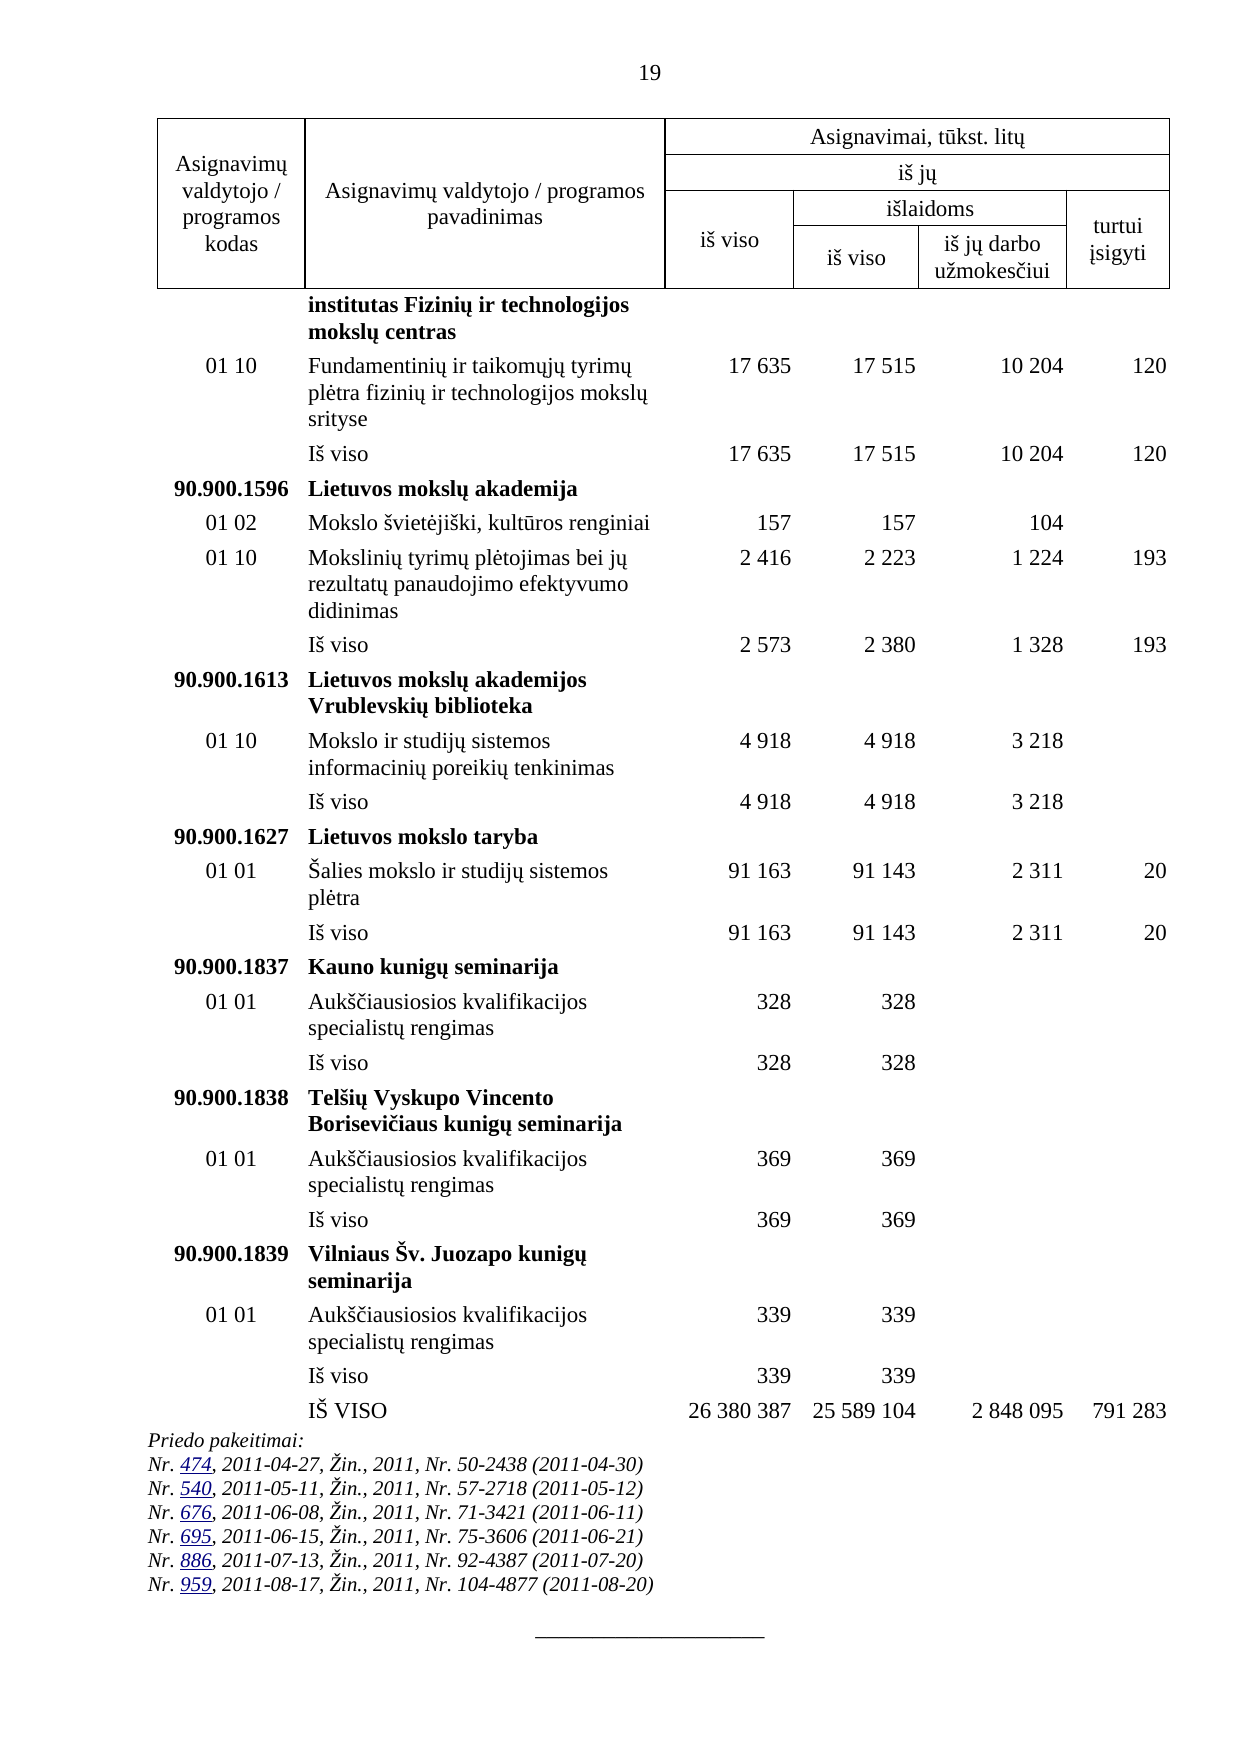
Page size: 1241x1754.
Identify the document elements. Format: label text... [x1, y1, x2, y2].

table_cell [794, 1236, 918, 1297]
table_cell 104 [919, 505, 1066, 540]
table_cell 157 [665, 505, 794, 540]
table_cell 01 01 [158, 1141, 305, 1202]
table_cell [1066, 662, 1169, 723]
table_cell 328 [794, 984, 918, 1045]
table_cell 1 328 [919, 627, 1066, 662]
table_cell Aukščiausiosios kvalifikacijos specialistų rengimas [305, 1141, 665, 1202]
table_cell institutas Fizinių ir technologijos mokslų centras [305, 289, 665, 348]
text Nr. 474, 2011-04-27, Žin., 2011, Nr. 50-2438 (2011-04-30) [148, 1452, 1152, 1476]
table_cell 17 515 [794, 436, 918, 471]
table_cell 339 [665, 1298, 794, 1358]
table_cell 91 163 [665, 915, 794, 949]
table_cell [158, 1393, 305, 1428]
table_cell 91 163 [665, 854, 794, 914]
table_cell 01 01 [158, 1298, 305, 1358]
table_cell 4 918 [665, 784, 794, 819]
table_cell Mokslinių tyrimų plėtojimas bei jų rezultatų panaudojimo efektyvumo didinimas [305, 540, 665, 627]
table_cell 369 [794, 1202, 918, 1236]
table_cell [158, 1359, 305, 1393]
table_cell [794, 949, 918, 984]
table_cell Iš viso [305, 784, 665, 819]
table_cell [1066, 784, 1169, 819]
table_cell Šalies mokslo ir studijų sistemos plėtra [305, 854, 665, 914]
table_cell 01 10 [158, 349, 305, 436]
table_cell 369 [665, 1141, 794, 1202]
table_cell 120 [1066, 436, 1169, 471]
table_cell Iš viso [305, 1359, 665, 1393]
table_cell turtui įsigyti [1067, 191, 1169, 287]
table_cell Iš viso [305, 1202, 665, 1236]
table_cell [1066, 1236, 1169, 1297]
table_cell [1066, 984, 1169, 1045]
table_header Asignavimų valdytojo / programos pavadinimas [306, 119, 664, 287]
table_cell [1066, 471, 1169, 505]
table_cell [919, 471, 1066, 505]
table_cell [919, 984, 1066, 1045]
table_cell 3 218 [919, 723, 1066, 784]
table_header Asignavimų valdytojo / programos kodas [158, 119, 304, 287]
table_cell 339 [665, 1359, 794, 1393]
table_cell 10 204 [919, 436, 1066, 471]
table_cell 339 [794, 1359, 918, 1393]
text Nr. 886, 2011-07-13, Žin., 2011, Nr. 92-4387 (2011-07-20) [148, 1548, 1152, 1572]
table_cell Telšių Vyskupo Vincento Borisevičiaus kunigų seminarija [305, 1080, 665, 1141]
table_cell 328 [665, 1045, 794, 1079]
table_cell 339 [794, 1298, 918, 1358]
table_cell 90.900.1627 [158, 819, 305, 853]
table_cell Lietuvos mokslų akademijos Vrublevskių biblioteka [305, 662, 665, 723]
table_cell 791 283 [1066, 1393, 1169, 1428]
table_cell 91 143 [794, 854, 918, 914]
table_cell iš viso [794, 226, 918, 287]
text Nr. 695, 2011-06-15, Žin., 2011, Nr. 75-3606 (2011-06-21) [148, 1524, 1152, 1548]
table_cell 90.900.1838 [158, 1080, 305, 1141]
table_cell 4 918 [794, 784, 918, 819]
table_cell 17 515 [794, 349, 918, 436]
table_cell [1066, 1298, 1169, 1358]
table_cell [665, 819, 794, 853]
table_cell 193 [1066, 540, 1169, 627]
table_cell [794, 662, 918, 723]
table_cell [158, 289, 305, 348]
text Nr. 959, 2011-08-17, Žin., 2011, Nr. 104-4877 (2011-08-20) [148, 1572, 1152, 1596]
table_cell [919, 289, 1066, 348]
table_cell [1066, 505, 1169, 540]
table_cell 01 10 [158, 540, 305, 627]
table_cell [1066, 1141, 1169, 1202]
table_cell [158, 1045, 305, 1079]
table_cell Iš viso [305, 1045, 665, 1079]
table_cell 01 01 [158, 984, 305, 1045]
table_cell 26 380 387 [665, 1393, 794, 1428]
table_cell 20 [1066, 915, 1169, 949]
table_cell [1066, 819, 1169, 853]
table_cell iš jų [666, 155, 1169, 189]
table_cell [665, 1080, 794, 1141]
table_cell [665, 1236, 794, 1297]
table_cell IŠ VISO [305, 1393, 665, 1428]
table_cell [919, 1236, 1066, 1297]
table_cell 10 204 [919, 349, 1066, 436]
table_cell [919, 1080, 1066, 1141]
table_header Asignavimai, tūkst. litų [666, 119, 1169, 154]
table_cell Lietuvos mokslo taryba [305, 819, 665, 853]
table_cell 4 918 [794, 723, 918, 784]
table_cell Lietuvos mokslų akademija [305, 471, 665, 505]
text Nr. 540, 2011-05-11, Žin., 2011, Nr. 57-2718 (2011-05-12) [148, 1476, 1152, 1500]
table_cell 90.900.1613 [158, 662, 305, 723]
table_cell 369 [665, 1202, 794, 1236]
table_cell [665, 662, 794, 723]
table_cell 2 848 095 [919, 1393, 1066, 1428]
table_cell 2 223 [794, 540, 918, 627]
table_cell [919, 1298, 1066, 1358]
table_cell [919, 1359, 1066, 1393]
table_cell Mokslo švietėjiški, kultūros renginiai [305, 505, 665, 540]
table_cell 17 635 [665, 436, 794, 471]
table_cell 120 [1066, 349, 1169, 436]
table_cell iš viso [666, 191, 793, 287]
table_cell Iš viso [305, 627, 665, 662]
table_cell [919, 819, 1066, 853]
table_cell [1066, 949, 1169, 984]
table_cell Aukščiausiosios kvalifikacijos specialistų rengimas [305, 984, 665, 1045]
table_cell 4 918 [665, 723, 794, 784]
table_cell iš jų darbo užmokesčiui [919, 226, 1066, 287]
table_cell [1066, 1359, 1169, 1393]
table_cell [1066, 1045, 1169, 1079]
table_cell [158, 1202, 305, 1236]
table_cell [665, 949, 794, 984]
table_cell 90.900.1839 [158, 1236, 305, 1297]
table_cell [794, 289, 918, 348]
table_cell [158, 784, 305, 819]
table_cell 193 [1066, 627, 1169, 662]
table_cell 01 02 [158, 505, 305, 540]
table_cell [158, 915, 305, 949]
table_cell [919, 662, 1066, 723]
table_cell 90.900.1596 [158, 471, 305, 505]
text Nr. 676, 2011-06-08, Žin., 2011, Nr. 71-3421 (2011-06-11) [148, 1500, 1152, 1524]
table_cell 01 01 [158, 854, 305, 914]
table_cell 2 311 [919, 854, 1066, 914]
table_cell 25 589 104 [794, 1393, 918, 1428]
table_cell [919, 1141, 1066, 1202]
table_cell 90.900.1837 [158, 949, 305, 984]
table_cell 2 311 [919, 915, 1066, 949]
table_cell [1066, 289, 1169, 348]
table_cell 328 [794, 1045, 918, 1079]
table_cell Mokslo ir studijų sistemos informacinių poreikių tenkinimas [305, 723, 665, 784]
table_cell 2 416 [665, 540, 794, 627]
table_cell 3 218 [919, 784, 1066, 819]
table_cell 328 [665, 984, 794, 1045]
table_cell 91 143 [794, 915, 918, 949]
table_cell 20 [1066, 854, 1169, 914]
table_cell [1066, 1080, 1169, 1141]
table_cell [794, 1080, 918, 1141]
table_cell 369 [794, 1141, 918, 1202]
table_cell [1066, 1202, 1169, 1236]
table_cell Fundamentinių ir taikomųjų tyrimų plėtra fizinių ir technologijos mokslų srityse [305, 349, 665, 436]
table_cell Iš viso [305, 436, 665, 471]
table_cell [919, 1202, 1066, 1236]
table_cell Aukščiausiosios kvalifikacijos specialistų rengimas [305, 1298, 665, 1358]
text –––––––––––––––––––– [148, 1623, 1152, 1649]
table_cell [158, 436, 305, 471]
table_cell [794, 471, 918, 505]
table_cell [158, 627, 305, 662]
table_cell 17 635 [665, 349, 794, 436]
table_cell 157 [794, 505, 918, 540]
table_cell 2 380 [794, 627, 918, 662]
table_cell [665, 471, 794, 505]
table_cell Iš viso [305, 915, 665, 949]
table_cell išlaidoms [794, 191, 1066, 225]
table_cell 1 224 [919, 540, 1066, 627]
table_cell Kauno kunigų seminarija [305, 949, 665, 984]
table_cell [919, 1045, 1066, 1079]
text Priedo pakeitimai: [148, 1428, 1152, 1452]
table_cell [1066, 723, 1169, 784]
table_cell [794, 819, 918, 853]
table_cell [665, 289, 794, 348]
table_cell [919, 949, 1066, 984]
table_cell 01 10 [158, 723, 305, 784]
table_cell 2 573 [665, 627, 794, 662]
table_cell Vilniaus Šv. Juozapo kunigų seminarija [305, 1236, 665, 1297]
